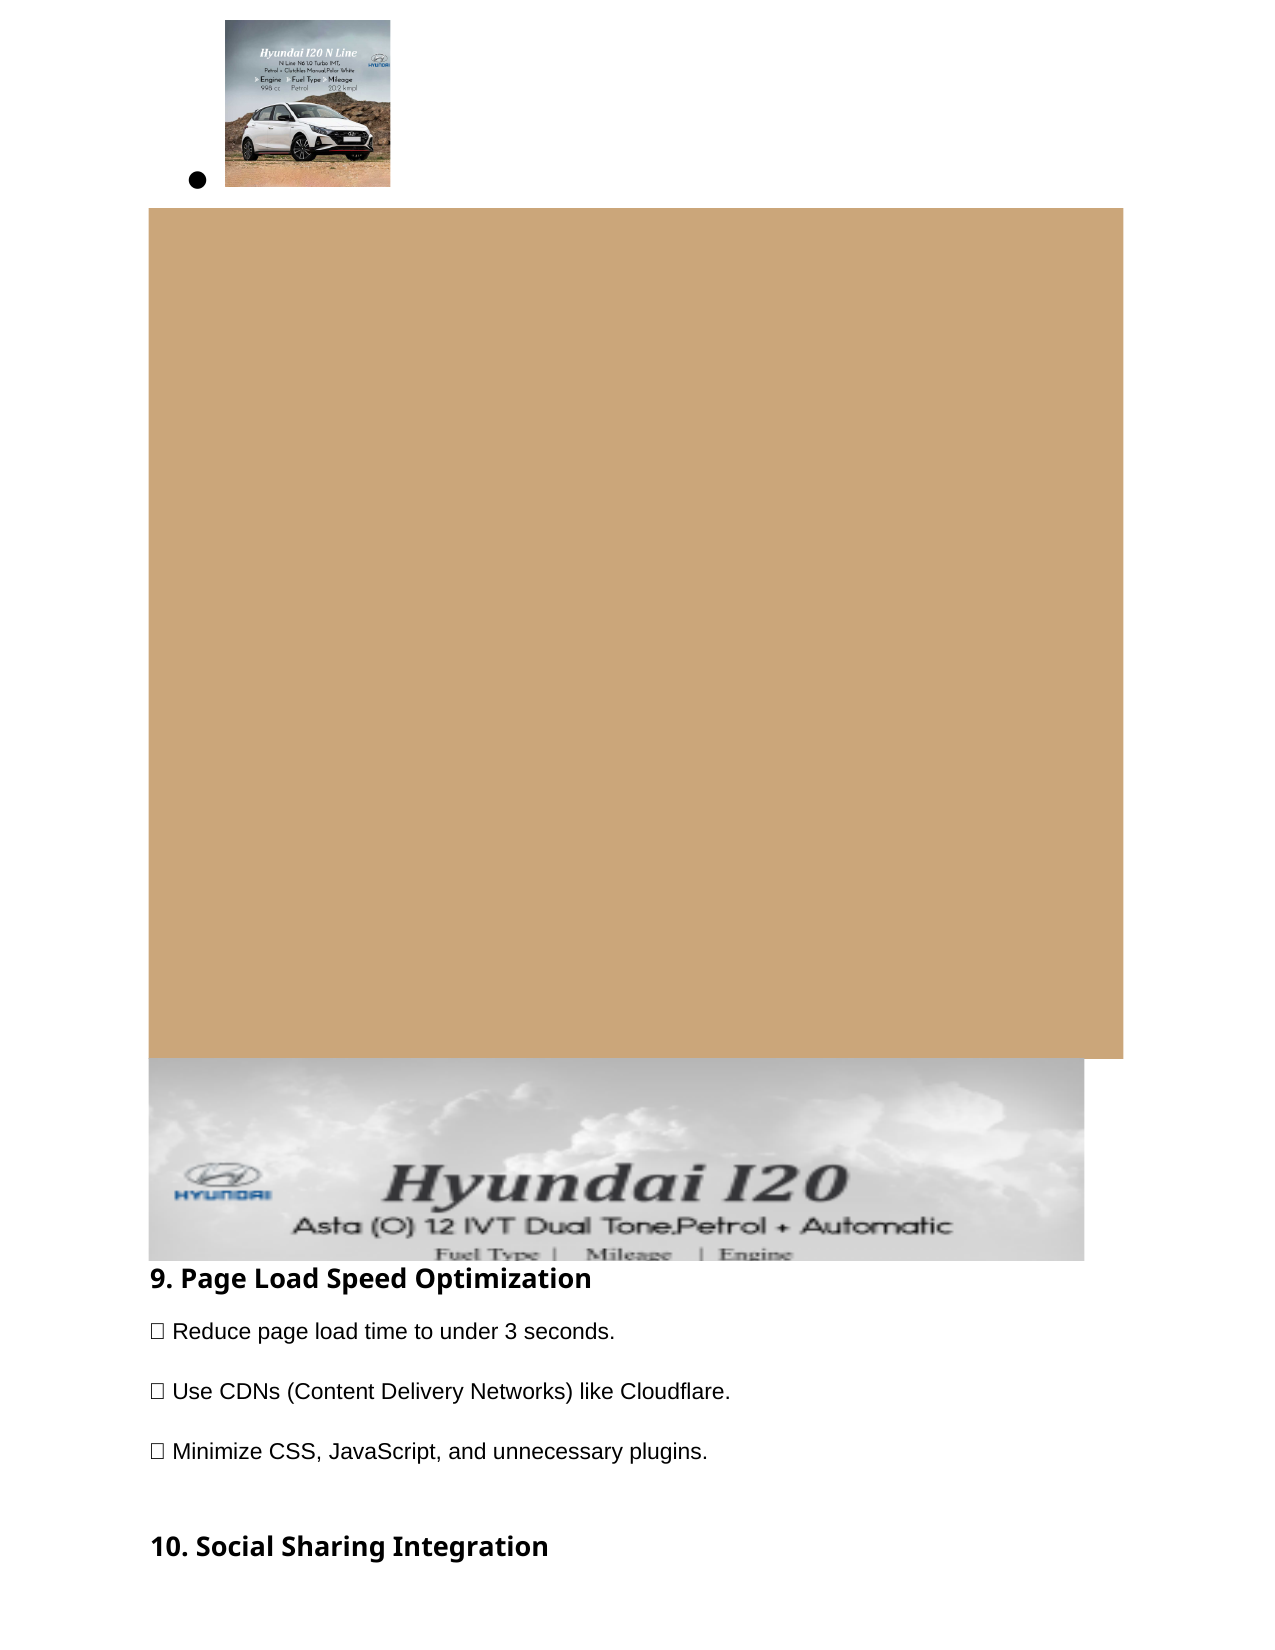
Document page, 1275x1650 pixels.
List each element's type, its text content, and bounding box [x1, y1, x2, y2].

picture [148, 208, 1124, 1261]
subtitle 10. Social Sharing Integration [150, 1528, 939, 1565]
subtitle 9. Page Load Speed Optimization [150, 1261, 939, 1297]
text ✅ Minimize CSS, JavaScript, and unnecessary plugins. [148, 1438, 1125, 1465]
text ✅ Use CDNs (Content Delivery Networks) like Cloudflare. [148, 1378, 1125, 1404]
text ✅ Reduce page load time to under 3 seconds. [148, 1318, 1125, 1344]
picture [225, 20, 391, 187]
